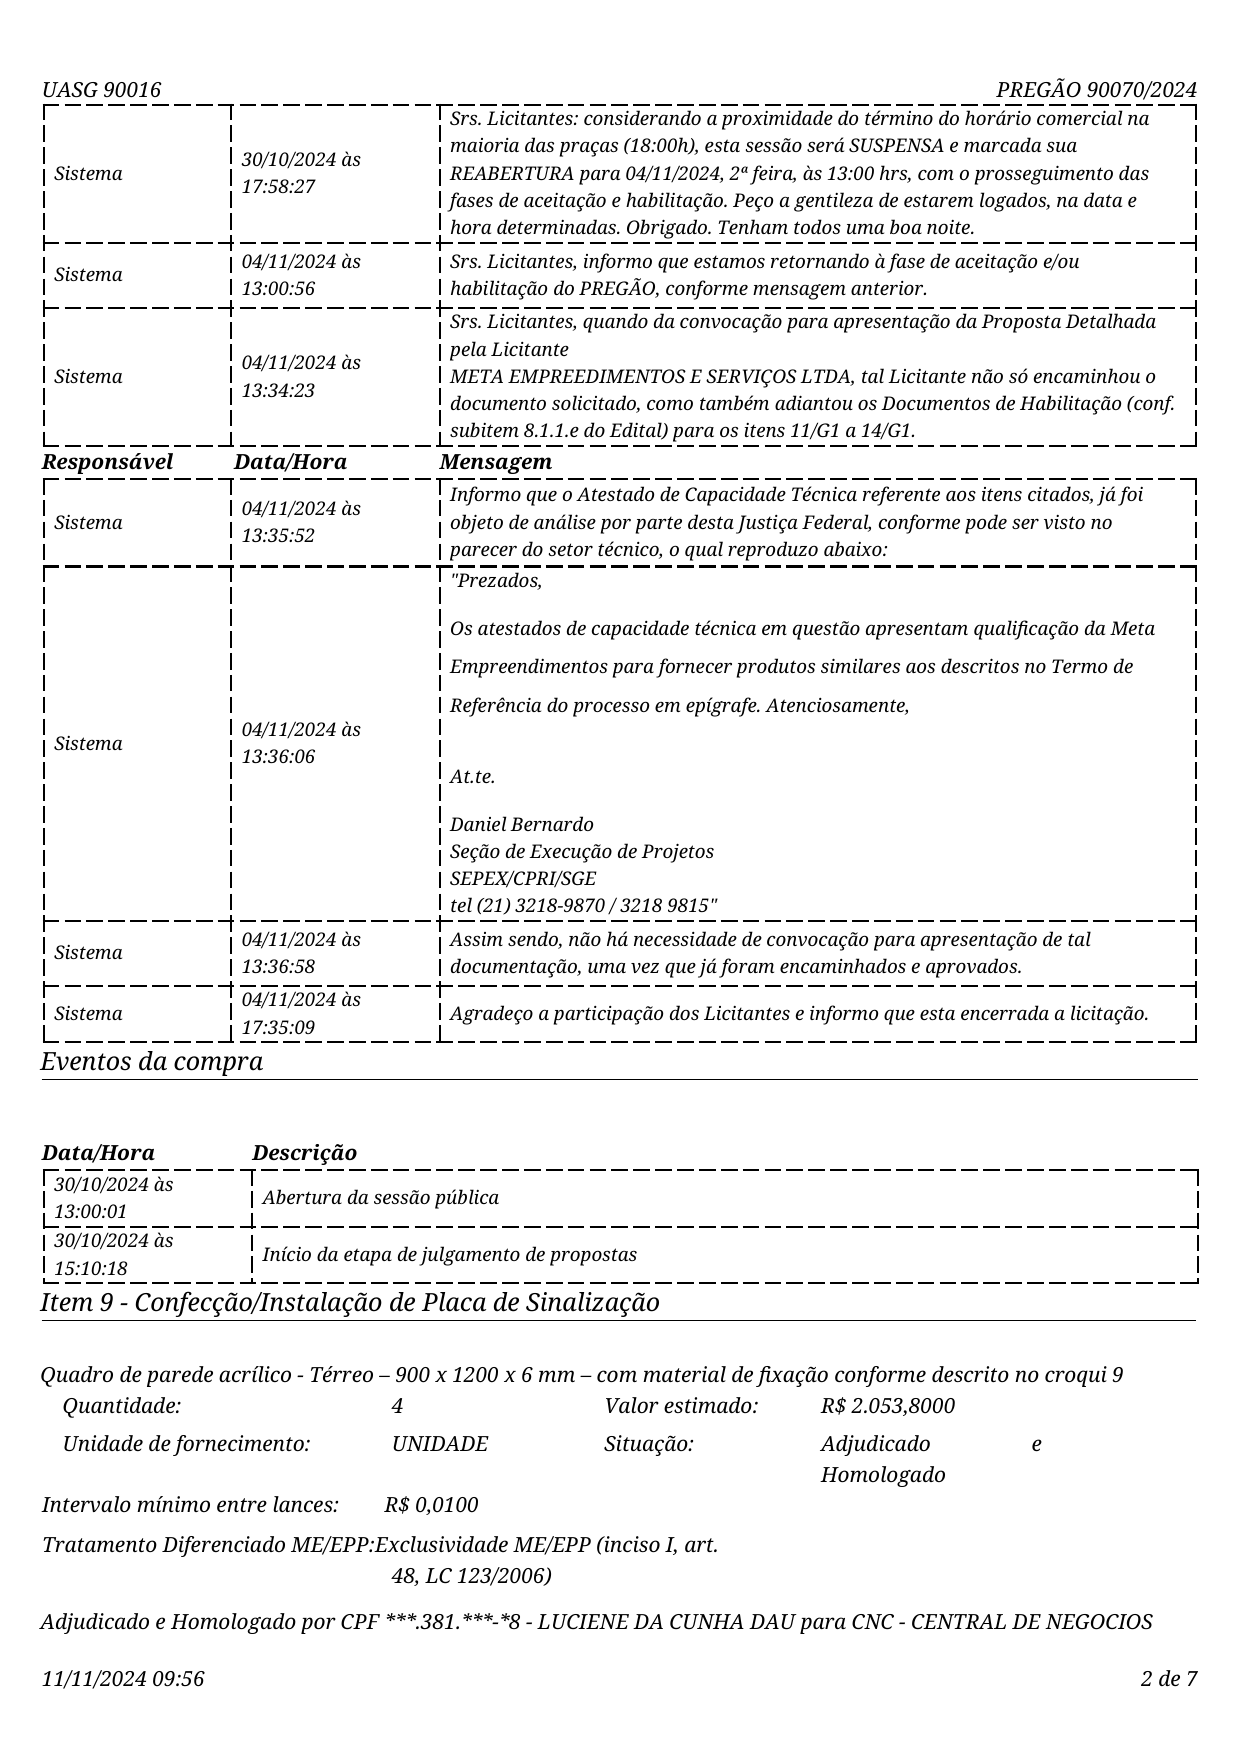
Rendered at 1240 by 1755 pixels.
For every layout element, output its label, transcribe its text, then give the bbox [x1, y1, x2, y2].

table_header Abertura da sessão pública [252, 1169, 1198, 1226]
table_cell Assim sendo, não há necessidade de convocação para apresentação de tal documentação, uma vez que já foram encaminhados e aprovados. [440, 920, 1196, 984]
text Eventos da compra [40, 1043, 1200, 1077]
table_cell Sistema [44, 104, 231, 242]
table_cell "Prezados, Os atestados de capacidade técnica em questão apresentam qualificação da Meta Empreendimentos para fornecer produtos similares aos descritos no Termo de Referência do processo em epígrafe. Atenciosamente, At.te. Daniel Bernardo Seção de Execução de Projetos SEPEX/CPRI/SGE tel (21) 3218-9870 / 3218 9815" [440, 565, 1196, 920]
table_header 4 UNIDADE [392, 1391, 604, 1490]
table_cell Sistema [44, 985, 231, 1041]
text Item 9 - Confecção/Instalação de Placa de Sinalização [40, 1284, 1200, 1318]
table_cell Srs. Licitantes, quando da convocação para apresentação da Proposta Detalhada pela Licitante META EMPREEDIMENTOS E SERVIÇOS LTDA, tal Licitante não só encaminhou o documento solicitado, como também adiantou os Documentos de Habilitação (conf. subitem 8.1.1.e do Edital) para os itens 11/G1 a 14/G1. [440, 307, 1196, 445]
text 48, LC 123/2006) [392, 1561, 1200, 1589]
table_cell 04/11/2024 às 13:36:58 [231, 920, 439, 984]
table_header Informo que o Atestado de Capacidade Técnica referente aos itens citados, já foi objeto de análise por parte desta Justiça Federal, conforme pode ser visto no parecer do setor técnico, o qual reproduzo abaixo: [440, 478, 1196, 565]
text Tratamento Diferenciado ME/EPP: Exclusividade ME/EPP (inciso I, art. [42, 1530, 1200, 1558]
table_header Quantidade: Unidade de fornecimento: [63, 1391, 392, 1490]
table_cell Srs. Licitantes, informo que estamos retornando à fase de aceitação e/ou habilitação do PREGÃO, conforme mensagem anterior. [440, 242, 1196, 307]
table_cell 04/11/2024 às 13:00:56 [231, 242, 439, 307]
table_header Valor estimado: Situação: [604, 1391, 821, 1490]
table_header Sistema [44, 478, 231, 565]
text Adjudicado e Homologado por CPF ***.381.***-*8 - LUCIENE DA CUNHA DAU para CNC - CENTRAL DE NEGOCIOS [40, 1607, 1200, 1635]
table_cell Sistema [44, 242, 231, 307]
table_cell 30/10/2024 às 17:58:27 [231, 104, 439, 242]
text Responsável Data/Hora Mensagem [42, 447, 1200, 476]
text Intervalo mínimo entre lances: R$ 0,0100 [42, 1490, 1200, 1518]
table_cell Srs. Licitantes: considerando a proximidade do término do horário comercial na maioria das praças (18:00h), esta sessão será SUSPENSA e marcada sua REABERTURA para 04/11/2024, 2ª feira, às 13:00 hrs, com o prosseguimento das fases de aceitação e habilitação. Peço a gentileza de estarem logados, na data e hora determinadas. Obrigado. Tenham todos uma boa noite. [440, 104, 1196, 242]
table_cell 30/10/2024 às 15:10:18 [44, 1226, 252, 1282]
table_cell 04/11/2024 às 17:35:09 [231, 985, 439, 1041]
table_cell Sistema [44, 565, 231, 920]
table_cell Início da etapa de julgamento de propostas [252, 1226, 1198, 1282]
table_header 04/11/2024 às 13:35:52 [231, 478, 439, 565]
text Data/Hora Descrição [42, 1138, 1200, 1167]
table_cell 04/11/2024 às 13:34:23 [231, 307, 439, 445]
table_cell Sistema [44, 920, 231, 984]
text Quadro de parede acrílico - Térreo – 900 x 1200 x 6 mm – com material de fixação conforme descrito no croqui 9 [40, 1360, 1200, 1388]
table_cell Agradeço a participação dos Licitantes e informo que esta encerrada a licitação. [440, 985, 1196, 1041]
table_cell Sistema [44, 307, 231, 445]
table_cell 04/11/2024 às 13:36:06 [231, 565, 439, 920]
table_header R$ 2.053,8000 Adjudicado e Homologado [821, 1391, 1044, 1490]
table_header 30/10/2024 às 13:00:01 [44, 1169, 252, 1226]
